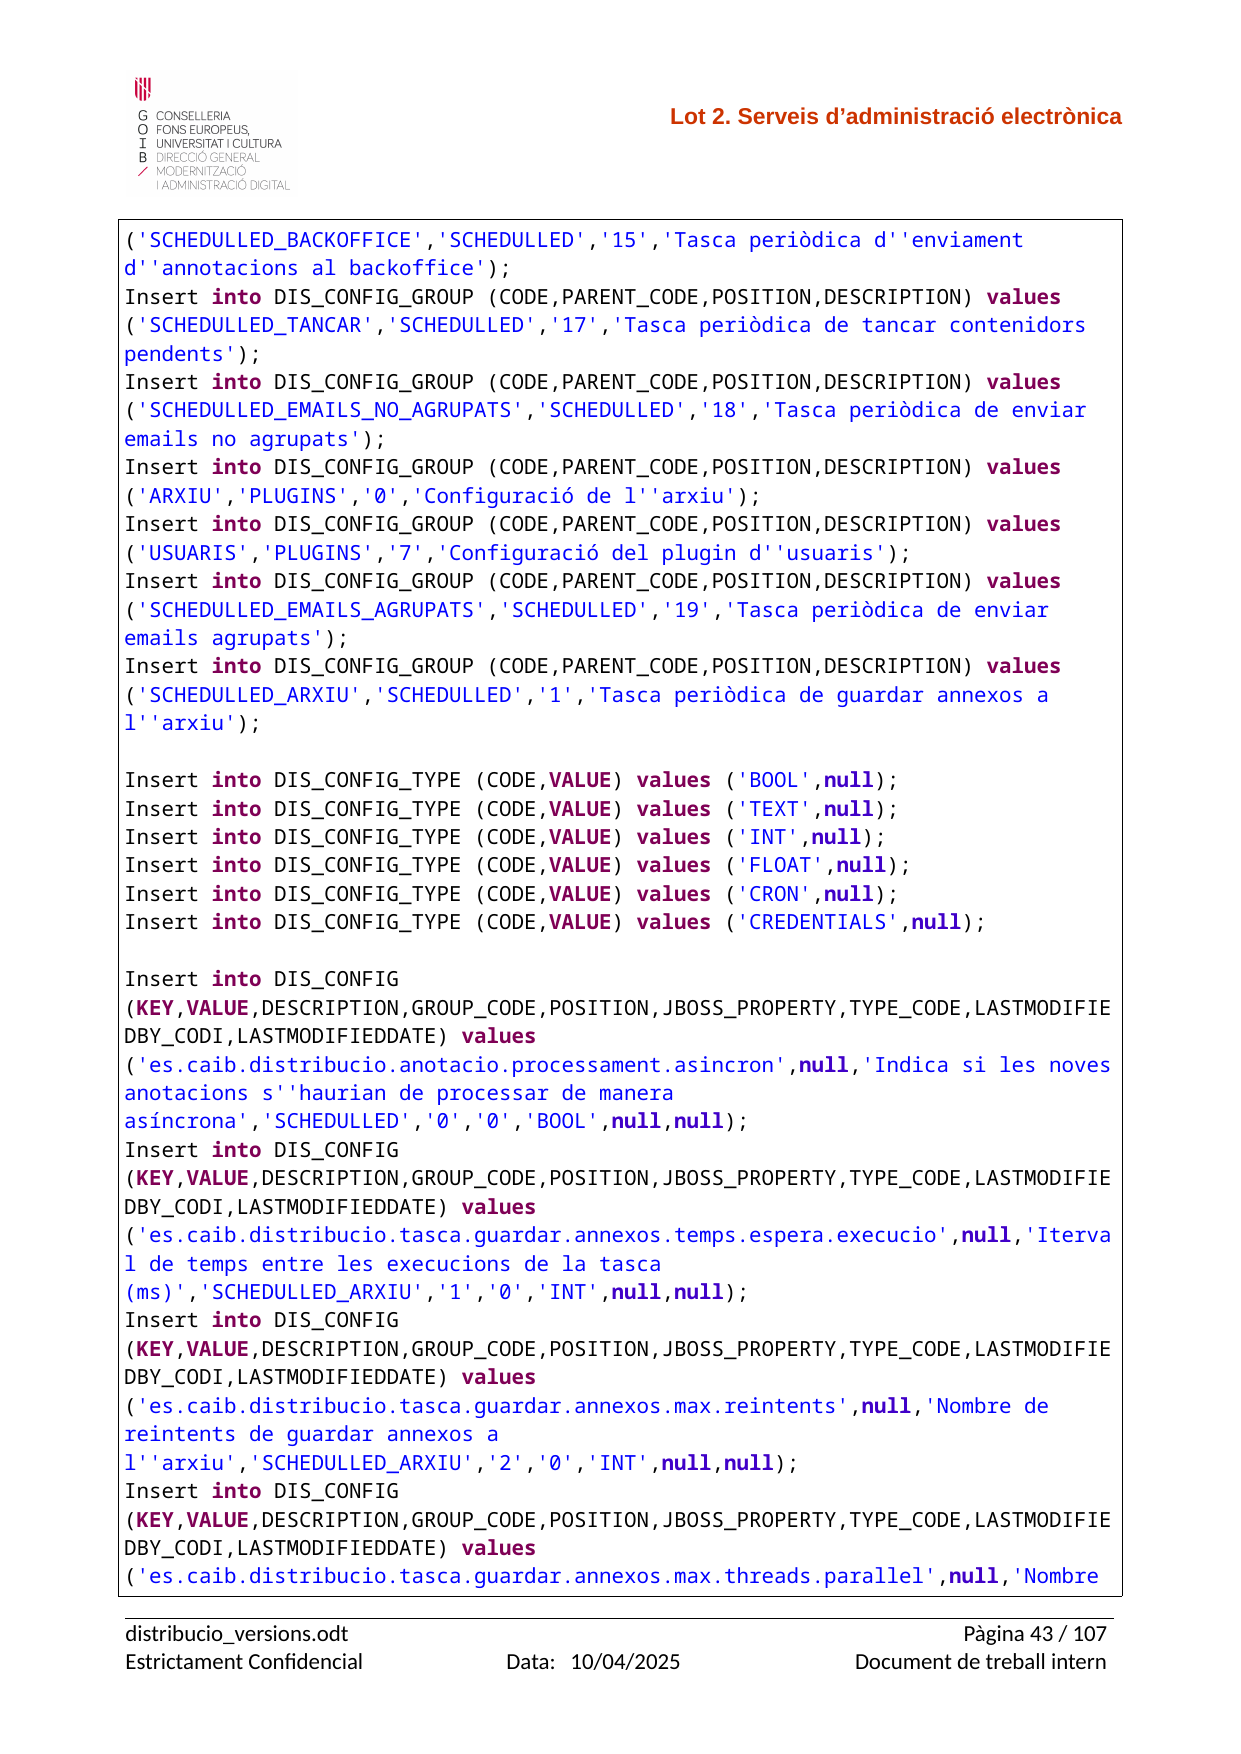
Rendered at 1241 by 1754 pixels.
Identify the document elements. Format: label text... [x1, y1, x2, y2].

table_header ('SCHEDULLED_BACKOFFICE','SCHEDULLED','15','Tasca periòdica d''enviament d''annotacions al backoffice'); Insert into DIS_CONFIG_GROUP (CODE,PARENT_CODE,POSITION,DESCRIPTION) values ('SCHEDULLED_TANCAR','SCHEDULLED','17','Tasca periòdica de tancar contenidors pendents'); Insert into DIS_CONFIG_GROUP (CODE,PARENT_CODE,POSITION,DESCRIPTION) values ('SCHEDULLED_EMAILS_NO_AGRUPATS','SCHEDULLED','18','Tasca periòdica de enviar emails no agrupats'); Insert into DIS_CONFIG_GROUP (CODE,PARENT_CODE,POSITION,DESCRIPTION) values ('ARXIU','PLUGINS','0','Configuració de l''arxiu'); Insert into DIS_CONFIG_GROUP (CODE,PARENT_CODE,POSITION,DESCRIPTION) values ('USUARIS','PLUGINS','7','Configuració del plugin d''usuaris'); Insert into DIS_CONFIG_GROUP (CODE,PARENT_CODE,POSITION,DESCRIPTION) values ('SCHEDULLED_EMAILS_AGRUPATS','SCHEDULLED','19','Tasca periòdica de enviar emails agrupats'); Insert into DIS_CONFIG_GROUP (CODE,PARENT_CODE,POSITION,DESCRIPTION) values ('SCHEDULLED_ARXIU','SCHEDULLED','1','Tasca periòdica de guardar annexos a l''arxiu'); Insert into DIS_CONFIG_TYPE (CODE,VALUE) values ('BOOL',null); Insert into DIS_CONFIG_TYPE (CODE,VALUE) values ('TEXT',null); Insert into DIS_CONFIG_TYPE (CODE,VALUE) values ('INT',null); Insert into DIS_CONFIG_TYPE (CODE,VALUE) values ('FLOAT',null); Insert into DIS_CONFIG_TYPE (CODE,VALUE) values ('CRON',null); Insert into DIS_CONFIG_TYPE (CODE,VALUE) values ('CREDENTIALS',null); Insert into DIS_CONFIG (KEY,VALUE,DESCRIPTION,GROUP_CODE,POSITION,JBOSS_PROPERTY,TYPE_CODE,LASTMODIFIEDBY_CODI,LASTMODIFIEDDATE) values ('es.caib.distribucio.anotacio.processament.asincron',null,'Indica si les noves anotacions s''haurian de processar de manera asíncrona','SCHEDULLED','0','0','BOOL',null,null); Insert into DIS_CONFIG (KEY,VALUE,DESCRIPTION,GROUP_CODE,POSITION,JBOSS_PROPERTY,TYPE_CODE,LASTMODIFIEDBY_CODI,LASTMODIFIEDDATE) values ('es.caib.distribucio.tasca.guardar.annexos.temps.espera.execucio',null,'Iterval de temps entre les execucions de la tasca (ms)','SCHEDULLED_ARXIU','1','0','INT',null,null); Insert into DIS_CONFIG (KEY,VALUE,DESCRIPTION,GROUP_CODE,POSITION,JBOSS_PROPERTY,TYPE_CODE,LASTMODIFIEDBY_CODI,LASTMODIFIEDDATE) values ('es.caib.distribucio.tasca.guardar.annexos.max.reintents',null,'Nombre de reintents de guardar annexos a l''arxiu','SCHEDULLED_ARXIU','2','0','INT',null,null); Insert into DIS_CONFIG (KEY,VALUE,DESCRIPTION,GROUP_CODE,POSITION,JBOSS_PROPERTY,TYPE_CODE,LASTMODIFIEDBY_CODI,LASTMODIFIEDDATE) values ('es.caib.distribucio.tasca.guardar.annexos.max.threads.parallel',null,'Nombre [119, 220, 1122, 1596]
picture [126, 70, 299, 197]
